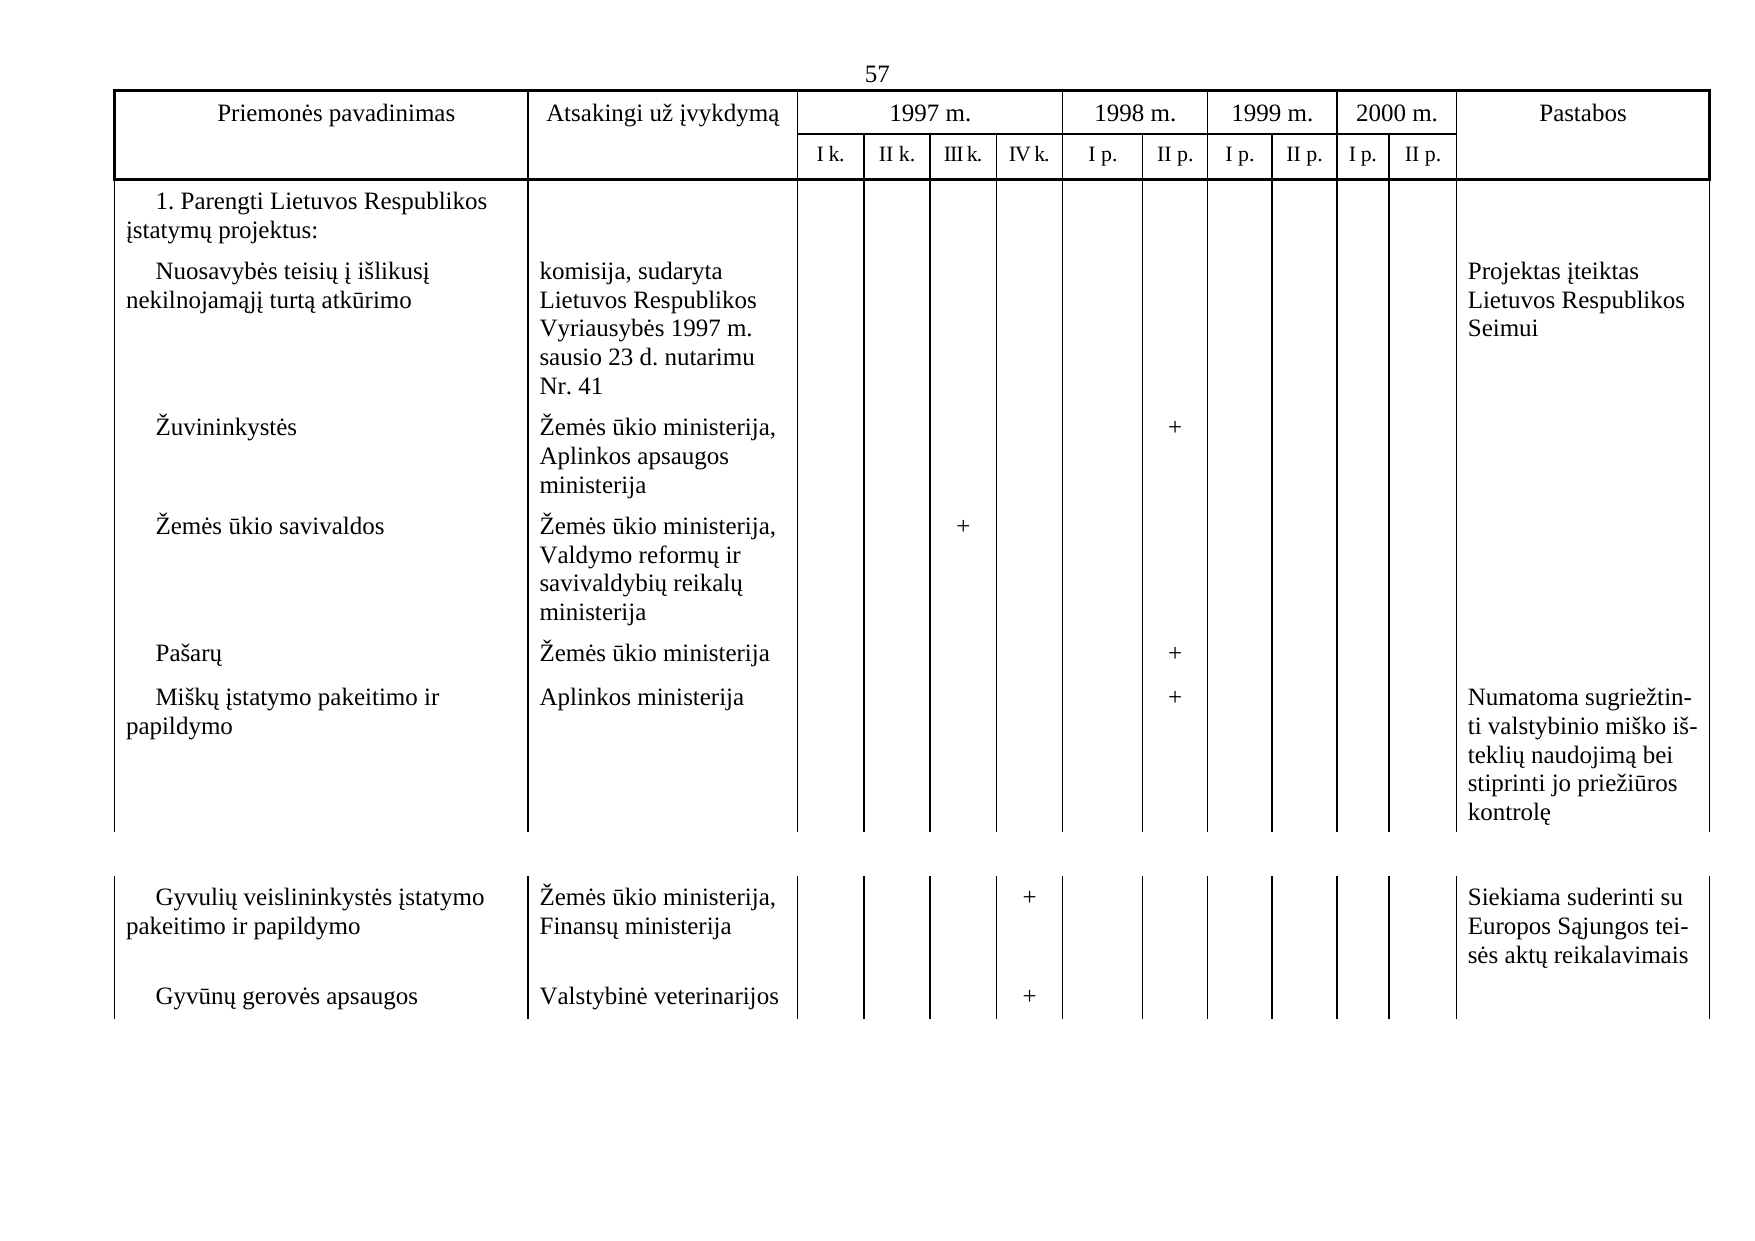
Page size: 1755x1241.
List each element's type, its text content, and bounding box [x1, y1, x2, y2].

table_cell [997, 406, 1062, 505]
table_cell [1338, 876, 1388, 975]
table_cell Gyvulių veislininkystės įstatymo pakeitimo ir papildymo [115, 876, 527, 975]
table_cell [997, 181, 1062, 250]
table_cell Pašarų [115, 632, 527, 676]
table_cell [116, 133, 527, 178]
table_cell [528, 832, 797, 876]
table_cell [1143, 250, 1207, 406]
table_cell [931, 676, 996, 832]
table_cell [1338, 181, 1388, 250]
table_cell Žemės ūkio ministerija [529, 632, 797, 676]
table_cell Aplinkos ministerija [529, 676, 797, 832]
table_cell Žemės ūkio ministerija, Finansų ministerija [529, 876, 797, 975]
table_cell [997, 250, 1062, 406]
table_cell [1390, 876, 1456, 975]
table_cell [1272, 832, 1337, 876]
table_cell [1456, 832, 1709, 876]
table_cell [1390, 250, 1456, 406]
table_header Priemonės pavadinimas [116, 92, 527, 133]
table_cell [1063, 505, 1142, 632]
table_cell [1063, 975, 1142, 1018]
table_cell [1273, 181, 1336, 250]
table_cell [865, 181, 929, 250]
table_cell I p. [1063, 135, 1142, 178]
table_cell [864, 832, 930, 876]
table_cell [1207, 832, 1272, 876]
table_cell [1063, 250, 1142, 406]
table_cell Žuvininkystės [115, 406, 527, 505]
table_cell [1457, 975, 1709, 1018]
table_cell [1208, 676, 1271, 832]
table_cell [996, 832, 1063, 876]
table_header 1997 m. [798, 92, 1062, 133]
table_cell [1389, 832, 1456, 876]
table_cell [1273, 505, 1336, 632]
table_cell [1273, 406, 1336, 505]
table_cell [865, 876, 929, 975]
table_cell [1337, 832, 1389, 876]
table_header Atsakingi už įvykdymą [529, 92, 797, 133]
table_cell [1273, 876, 1336, 975]
table_cell [1063, 676, 1142, 832]
table_cell II p. [1143, 135, 1207, 178]
table_cell [865, 406, 929, 505]
table_cell [865, 975, 929, 1018]
table_cell [997, 676, 1062, 832]
table_cell II p. [1390, 135, 1456, 178]
table_header 1999 m. [1208, 92, 1336, 133]
table_cell Siekiama suderinti su Europos Sąjungos tei-sės aktų reikalavimais [1457, 876, 1709, 975]
table_cell [1390, 676, 1456, 832]
table_cell + [1143, 406, 1207, 505]
table_cell [1063, 876, 1142, 975]
table_cell [529, 133, 797, 178]
table_cell [1208, 250, 1271, 406]
table_cell [1457, 406, 1709, 505]
table_cell [797, 832, 864, 876]
table_cell [1143, 505, 1207, 632]
table_cell Gyvūnų gerovės apsaugos [115, 975, 527, 1018]
table_cell [1208, 632, 1271, 676]
table_cell [1208, 505, 1271, 632]
table_cell [1143, 181, 1207, 250]
table_cell Valstybinė veterinarijos [529, 975, 797, 1018]
table_cell Numatoma sugriežtin-ti valstybinio miško iš-teklių naudojimą bei stiprinti jo priežiūros kontrolę [1457, 676, 1709, 832]
table_cell Projektas įteiktas Lietuvos Respublikos Seimui [1457, 250, 1709, 406]
table_cell [1390, 181, 1456, 250]
table_cell [1338, 250, 1388, 406]
table_cell [1063, 832, 1143, 876]
table_cell [1143, 832, 1207, 876]
table_cell [1457, 133, 1708, 178]
table_cell [1457, 181, 1709, 250]
table_cell [1063, 406, 1142, 505]
table_cell [1143, 975, 1207, 1018]
table_cell [1338, 975, 1388, 1018]
table_cell I k. [798, 135, 863, 178]
table_cell [798, 250, 863, 406]
table_cell + [1143, 632, 1207, 676]
table_cell [997, 505, 1062, 632]
table_cell [1273, 632, 1336, 676]
table_cell [931, 975, 996, 1018]
table_cell I p. [1338, 135, 1388, 178]
table_cell [115, 832, 528, 876]
table_cell [798, 406, 863, 505]
table_cell [1208, 975, 1271, 1018]
table_cell [1390, 406, 1456, 505]
table_cell + [997, 876, 1062, 975]
table_cell [798, 181, 863, 250]
table_cell [1063, 181, 1142, 250]
table_cell [1273, 250, 1336, 406]
table_cell [1208, 406, 1271, 505]
table_cell [931, 181, 996, 250]
table_cell III k. [931, 135, 996, 178]
table_cell [1457, 632, 1709, 676]
table_cell komisija, sudaryta Lietuvos Respublikos Vyriausybės 1997 m. sausio 23 d. nutarimu Nr. 41 [529, 250, 797, 406]
table_cell Žemės ūkio savivaldos [115, 505, 527, 632]
table_cell [1063, 632, 1142, 676]
table_cell [798, 676, 863, 832]
table_cell I p. [1208, 135, 1271, 178]
table_cell [931, 632, 996, 676]
table_cell Nuosavybės teisių į išlikusį nekilnojamąjį turtą atkūrimo [115, 250, 527, 406]
table_cell + [997, 975, 1062, 1018]
table_cell [798, 876, 863, 975]
table_header 1998 m. [1063, 92, 1207, 133]
table_cell 1. Parengti Lietuvos Respublikos įstatymų projektus: [115, 181, 527, 250]
table_cell + [931, 505, 996, 632]
table_cell [1338, 406, 1388, 505]
table_cell Žemės ūkio ministerija, Aplinkos apsaugos ministerija [529, 406, 797, 505]
table_cell [1390, 632, 1456, 676]
table_cell [1338, 505, 1388, 632]
table_cell [1457, 505, 1709, 632]
table_cell [1273, 975, 1336, 1018]
table_cell II p. [1273, 135, 1336, 178]
table_cell [1273, 676, 1336, 832]
table_cell [865, 250, 929, 406]
table_cell [865, 632, 929, 676]
table_cell [1208, 181, 1271, 250]
table_cell [798, 505, 863, 632]
table_cell [529, 181, 797, 250]
table_cell [1390, 975, 1456, 1018]
table_cell [865, 505, 929, 632]
table_cell [1338, 632, 1388, 676]
table_cell II k. [865, 135, 929, 178]
table_header Pastabos [1457, 92, 1708, 133]
table_cell [1338, 676, 1388, 832]
table_header 2000 m. [1338, 92, 1456, 133]
table_cell [930, 832, 996, 876]
table_cell [798, 632, 863, 676]
table_cell [931, 876, 996, 975]
table_cell Miškų įstatymo pakeitimo ir papildymo [115, 676, 527, 832]
table_cell [931, 406, 996, 505]
table_cell + [1143, 676, 1207, 832]
table_cell [931, 250, 996, 406]
table_cell [865, 676, 929, 832]
table_cell IV k. [997, 135, 1062, 178]
table_cell [1208, 876, 1271, 975]
table_cell [798, 975, 863, 1018]
table_cell [1390, 505, 1456, 632]
table_cell Žemės ūkio ministerija, Valdymo reformų ir savivaldybių reikalų ministerija [529, 505, 797, 632]
table_cell [997, 632, 1062, 676]
table_cell [1143, 876, 1207, 975]
